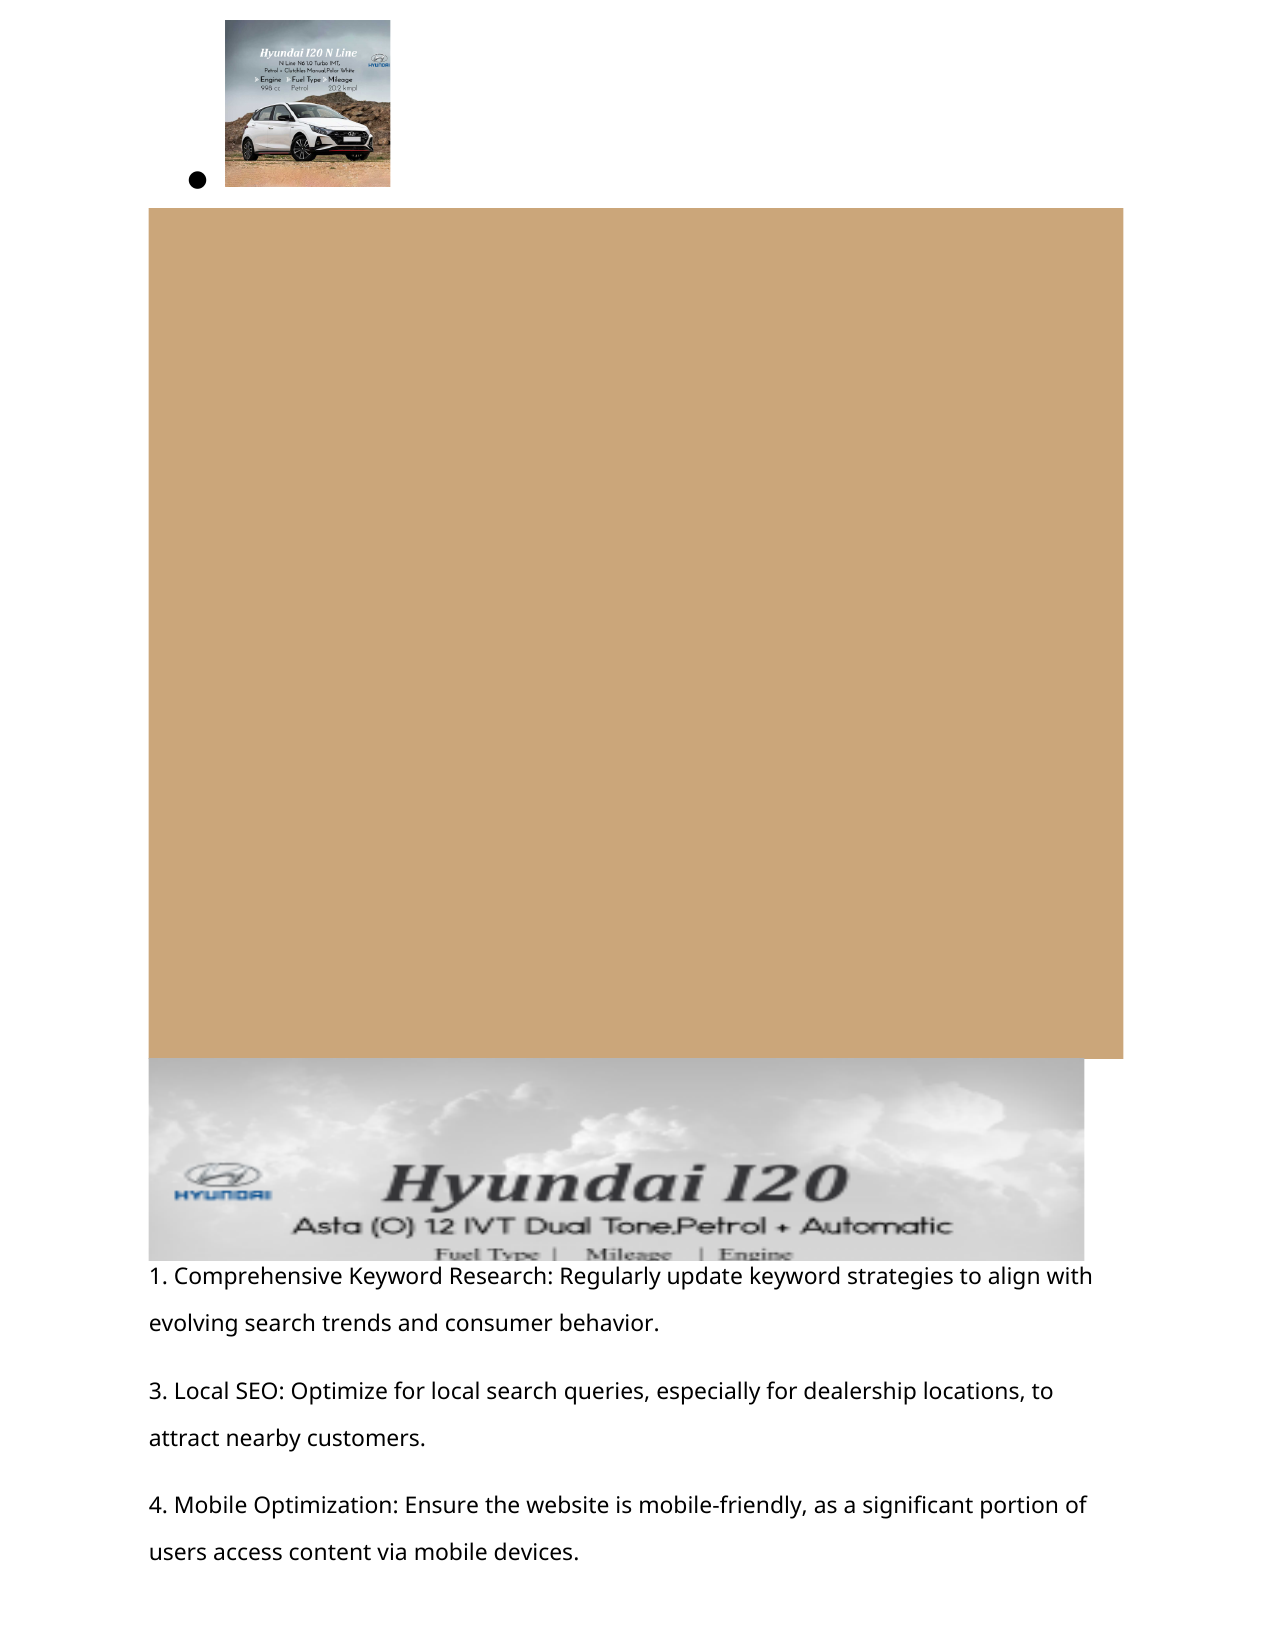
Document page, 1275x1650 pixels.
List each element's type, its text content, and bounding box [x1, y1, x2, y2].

text 1. Comprehensive Keyword Research: Regularly update keyword strategies to align with evolving search trends and consumer behavior. [148, 1260, 1125, 1338]
picture [148, 208, 1124, 1261]
picture [225, 20, 391, 187]
text 4. Mobile Optimization: Ensure the website is mobile-friendly, as a significant portion of users access content via mobile devices. [148, 1489, 1125, 1567]
text 3. Local SEO: Optimize for local search queries, especially for dealership locations, to attract nearby customers. [148, 1374, 1125, 1453]
